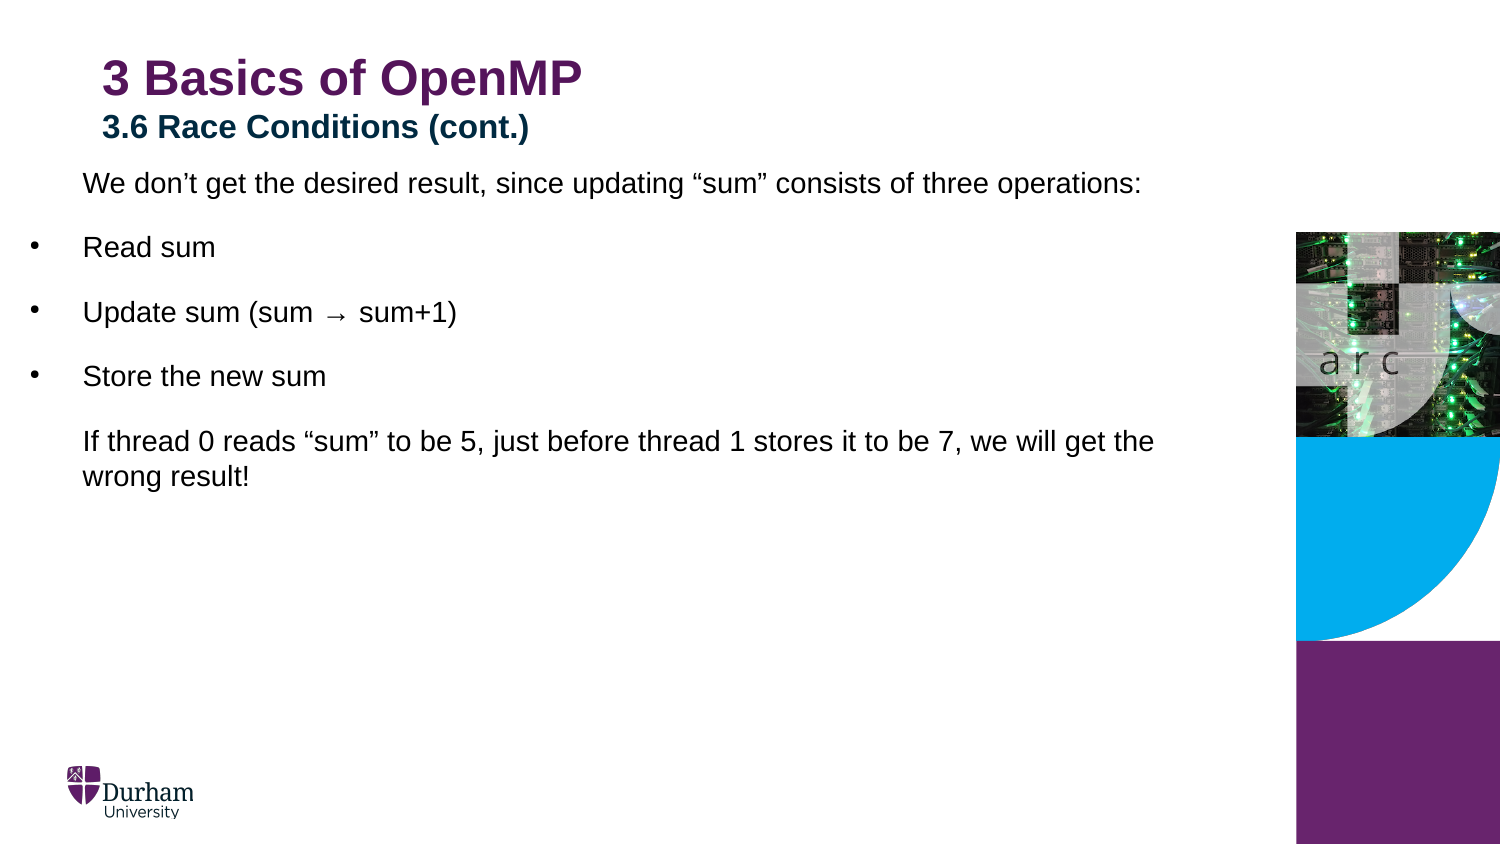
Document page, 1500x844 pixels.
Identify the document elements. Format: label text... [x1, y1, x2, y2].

list We don’t get the desired result, since updating “sum” consists of three operations: Read sum Update sum (sum → sum+1) Store the new sum If thread 0 reads “sum” to be 5, just before thread 1 stores it to be 7, we will get the wrong result! [11, 164, 1207, 502]
picture [1296, 232, 1500, 436]
picture [67, 766, 193, 819]
title 3 Basics of OpenMP 3.6 Race Conditions (cont.) [101, 45, 1399, 187]
text_box [1296, 640, 1500, 844]
picture [1332, 467, 1500, 640]
